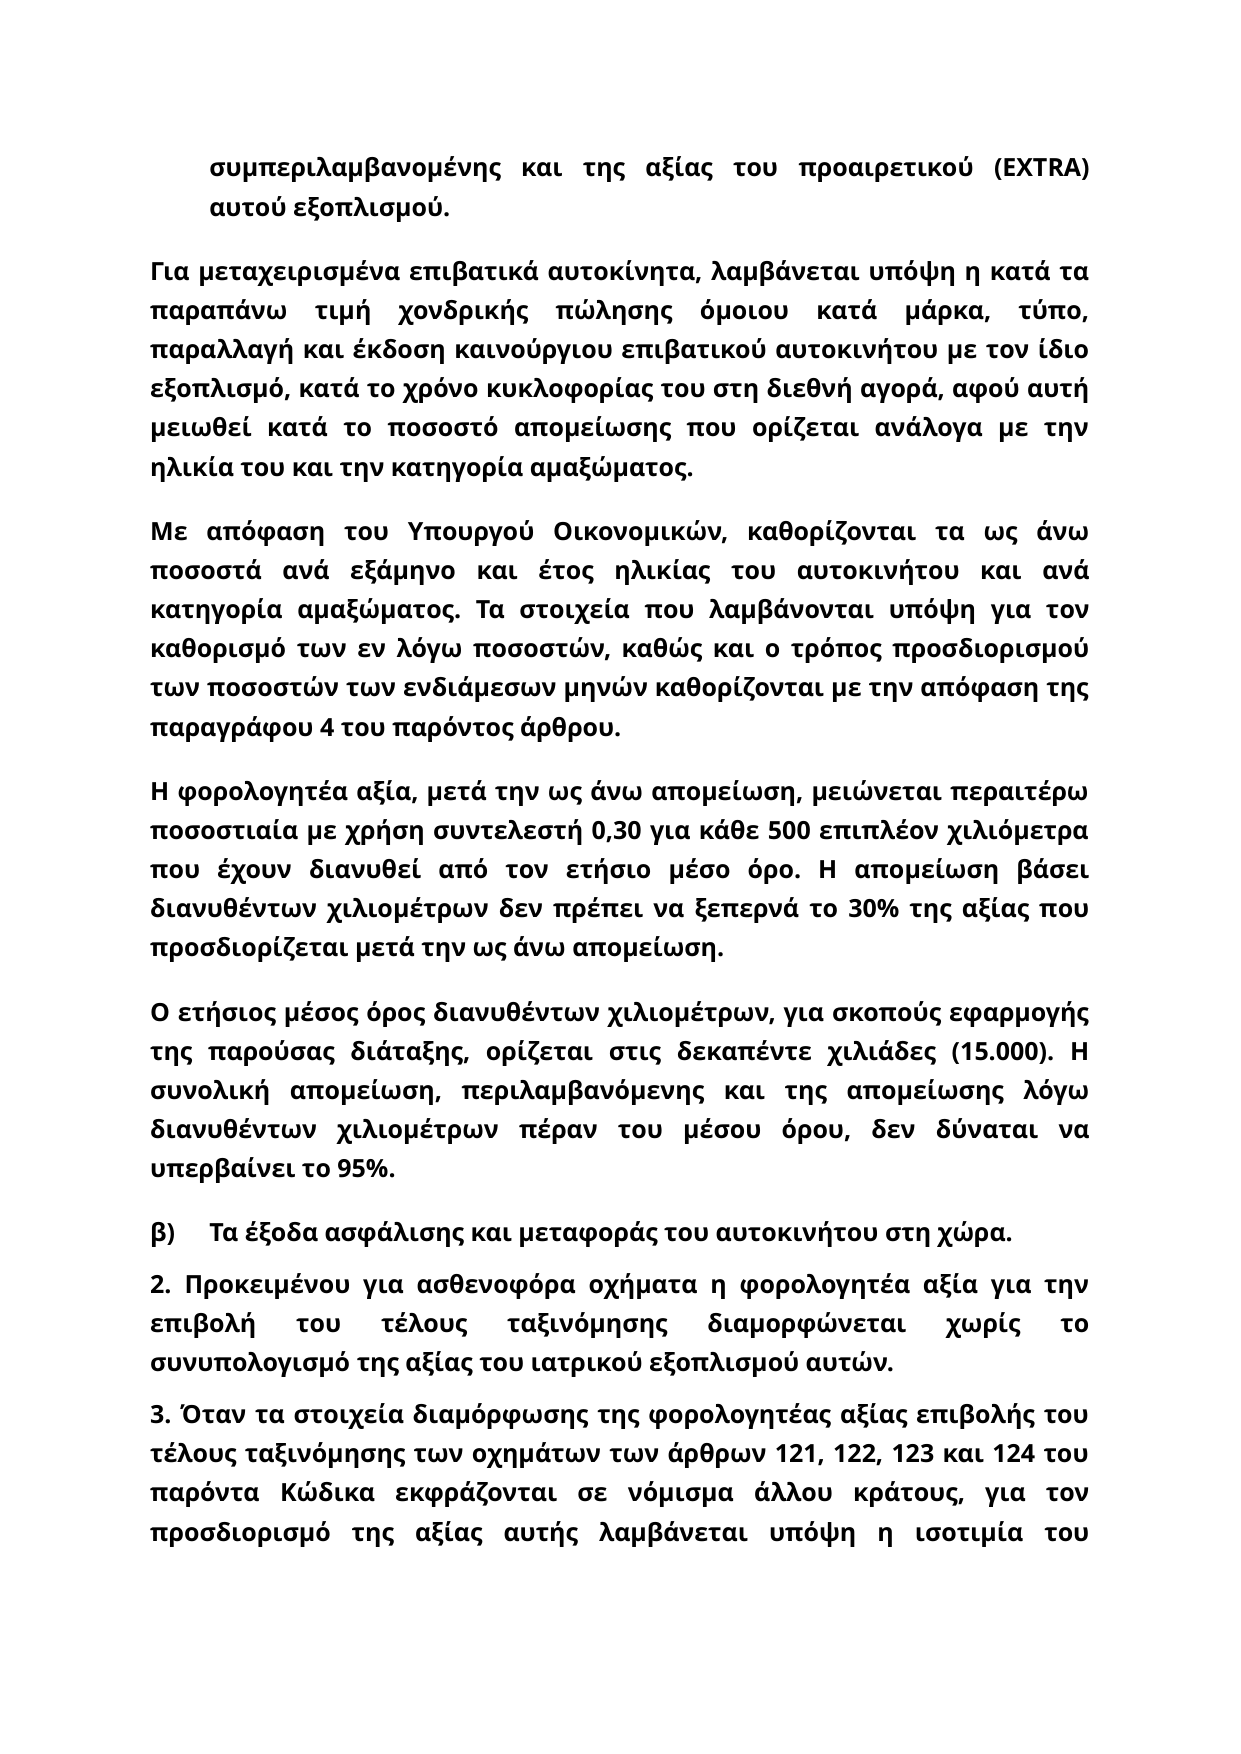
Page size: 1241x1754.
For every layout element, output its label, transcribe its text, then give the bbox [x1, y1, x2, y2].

text 2. Προκειμένου για ασθενοφόρα οχήματα η φορολογητέα αξία για την επιβολή του τέλους ταξινόμησης διαμορφώνεται χωρίς το συνυπολογισμό της αξίας του ιατρικού εξοπλισμού αυτών. [150, 1267, 1090, 1379]
list β) Τα έξοδα ασφάλισης και μεταφοράς του αυτοκινήτου στη χώρα. [150, 1215, 1090, 1249]
list συμπεριλαμβανομένης και της αξίας του προαιρετικού (EXTRA) αυτού εξοπλισμού. [150, 150, 1090, 223]
text Με απόφαση του Υπουργού Οικονομικών, καθορίζονται τα ως άνω ποσοστά ανά εξάμηνο και έτος ηλικίας του αυτοκινήτου και ανά κατηγορία αμαξώματος. Τα στοιχεία που λαμβάνονται υπόψη για τον καθορισμό των εν λόγω ποσοστών, καθώς και ο τρόπος προσδιορισμού των ποσοστών των ενδιάμεσων μηνών καθορίζονται με την απόφαση της παραγράφου 4 του παρόντος άρθρου. [150, 513, 1090, 743]
text Ο ετήσιος μέσος όρος διανυθέντων χιλιομέτρων, για σκοπούς εφαρμογής της παρούσας διάταξης, ορίζεται στις δεκαπέντε χιλιάδες (15.000). Η συνολική απομείωση, περιλαμβανόμενης και της απομείωσης λόγω διανυθέντων χιλιομέτρων πέραν του μέσου όρου, δεν δύναται να υπερβαίνει το 95%. [150, 994, 1090, 1185]
text Η φορολογητέα αξία, μετά την ως άνω απομείωση, μειώνεται περαιτέρω ποσοστιαία με χρήση συντελεστή 0,30 για κάθε 500 επιπλέον χιλιόμετρα που έχουν διανυθεί από τον ετήσιο μέσο όρο. Η απομείωση βάσει διανυθέντων χιλιομέτρων δεν πρέπει να ξεπερνά το 30% της αξίας που προσδιορίζεται μετά την ως άνω απομείωση. [150, 773, 1090, 964]
text Για μεταχειρισμένα επιβατικά αυτοκίνητα, λαμβάνεται υπόψη η κατά τα παραπάνω τιμή χονδρικής πώλησης όμοιου κατά μάρκα, τύπο, παραλλαγή και έκδοση καινούργιου επιβατικού αυτοκινήτου με τον ίδιο εξοπλισμό, κατά το χρόνο κυκλοφορίας του στη διεθνή αγορά, αφού αυτή μειωθεί κατά το ποσοστό απομείωσης που ορίζεται ανάλογα με την ηλικία του και την κατηγορία αμαξώματος. [150, 253, 1090, 483]
text 3. Όταν τα στοιχεία διαμόρφωσης της φορολογητέας αξίας επιβολής του τέλους ταξινόμησης των οχημάτων των άρθρων 121, 122, 123 και 124 του παρόντα Κώδικα εκφράζονται σε νόμισμα άλλου κράτους, για τον προσδιορισμό της αξίας αυτής λαμβάνεται υπόψη η ισοτιμία του [150, 1397, 1090, 1548]
